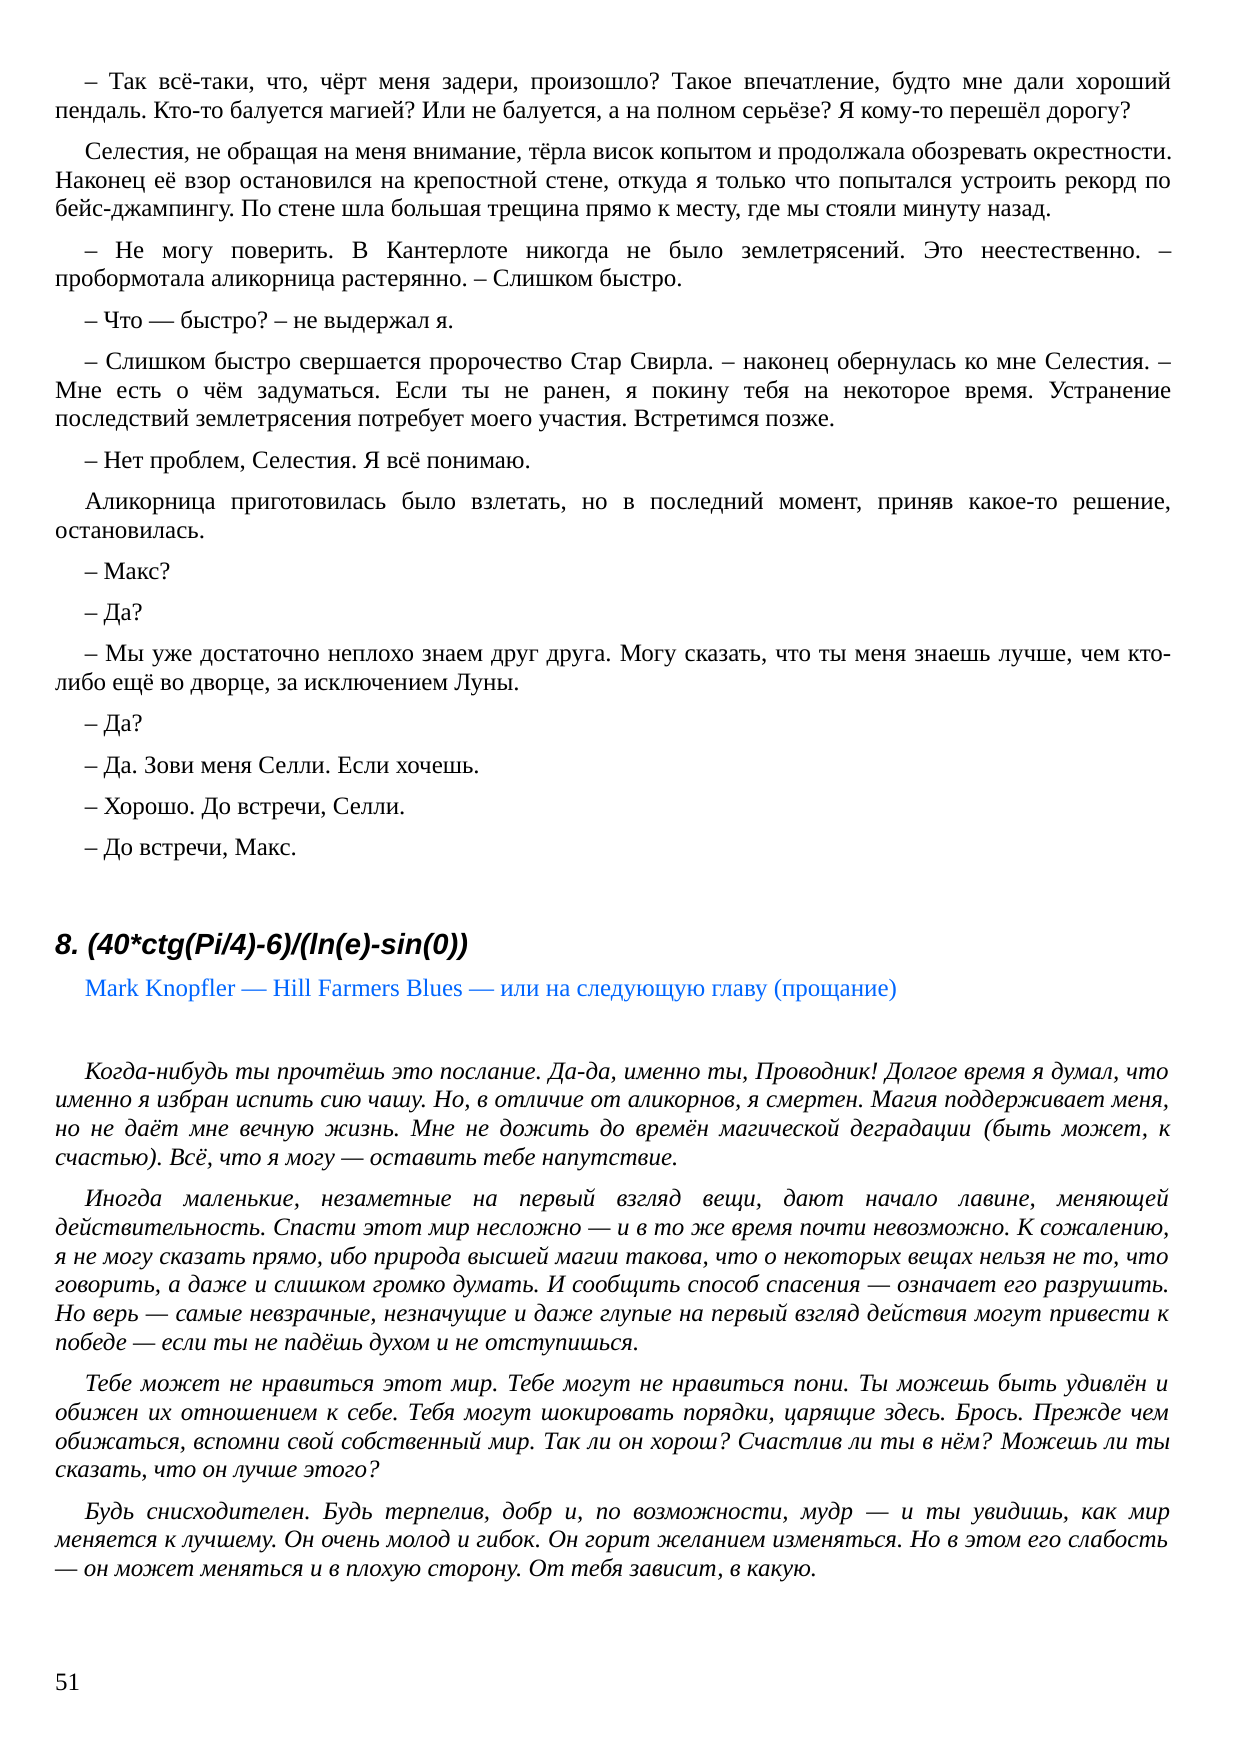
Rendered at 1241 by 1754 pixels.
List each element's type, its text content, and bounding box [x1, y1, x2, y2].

text – Так всё-таки, что, чёрт меня задери, произошло? Такое впечатление, будто мне дали хороший пендаль. Кто-то балуется магией? Или не балуется, а на полном серьёзе? Я кому-то перешёл дорогу? [55, 66, 1173, 123]
text Тебе может не нравиться этот мир. Тебе могут не нравиться пони. Ты можешь быть удивлён и обижен их отношением к себе. Тебя могут шокировать порядки, царящие здесь. Брось. Прежде чем обижаться, вспомни свой собственный мир. Так ли он хорош? Счастлив ли ты в нём? Можешь ли ты сказать, что он лучше этого? [55, 1368, 1173, 1483]
text – Да? [55, 597, 1173, 626]
text Когда-нибудь ты прочтёшь это послание. Да-да, именно ты, Проводник! Долгое время я думал, что именно я избран испить сию чашу. Но, в отличие от аликорнов, я смертен. Магия поддерживает меня, но не даёт мне вечную жизнь. Мне не дожить до времён магической деградации (быть может, к счастью). Всё, что я могу — оставить тебе напутствие. [55, 1056, 1173, 1171]
text – Да? [55, 708, 1173, 737]
subtitle 8. (40*ctg(Pi/4)-6)/(ln(e)-sin(0)) [55, 927, 1173, 961]
text – Хорошо. До встречи, Селли. [55, 791, 1173, 820]
text Mark Knopfler — Hill Farmers Blues — или на следующую главу (прощание) [55, 973, 1173, 1002]
text Иногда маленькие, незаметные на первый взгляд вещи, дают начало лавине, меняющей действительность. Спасти этот мир несложно — и в то же время почти невозможно. К сожалению, я не могу сказать прямо, ибо природа высшей магии такова, что о некоторых вещах нельзя не то, что говорить, а даже и слишком громко думать. И сообщить способ спасения — означает его разрушить. Но верь — самые невзрачные, незначущие и даже глупые на первый взгляд действия могут привести к победе — если ты не падёшь духом и не отступишься. [55, 1183, 1173, 1356]
text Селестия, не обращая на меня внимание, тёрла висок копытом и продолжала обозревать окрестности. Наконец её взор остановился на крепостной стене, откуда я только что попытался устроить рекорд по бейс-джампингу. По стене шла большая трещина прямо к месту, где мы стояли минуту назад. [55, 136, 1173, 222]
text – До встречи, Макс. [55, 832, 1173, 861]
text – Мы уже достаточно неплохо знаем друг друга. Могу сказать, что ты меня знаешь лучше, чем кто-либо ещё во дворце, за исключением Луны. [55, 638, 1173, 696]
text – Не могу поверить. В Кантерлоте никогда не было землетрясений. Это неестественно. – пробормотала аликорница растерянно. – Слишком быстро. [55, 235, 1173, 292]
text Аликорница приготовилась было взлетать, но в последний момент, приняв какое-то решение, остановилась. [55, 486, 1173, 543]
text – Да. Зови меня Селли. Если хочешь. [55, 750, 1173, 778]
text – Нет проблем, Селестия. Я всё понимаю. [55, 445, 1173, 473]
text – Слишком быстро свершается пророчество Стар Свирла. – наконец обернулась ко мне Селестия. – Мне есть о чём задуматься. Если ты не ранен, я покину тебя на некоторое время. Устранение последствий землетрясения потребует моего участия. Встретимся позже. [55, 346, 1173, 432]
text – Макс? [55, 556, 1173, 585]
text – Что — быстро? – не выдержал я. [55, 305, 1173, 333]
text Будь снисходителен. Будь терпелив, добр и, по возможности, мудр — и ты увидишь, как мир меняется к лучшему. Он очень молод и гибок. Он горит желанием изменяться. Но в этом его слабость — он может меняться и в плохую сторону. От тебя зависит, в какую. [55, 1496, 1173, 1582]
